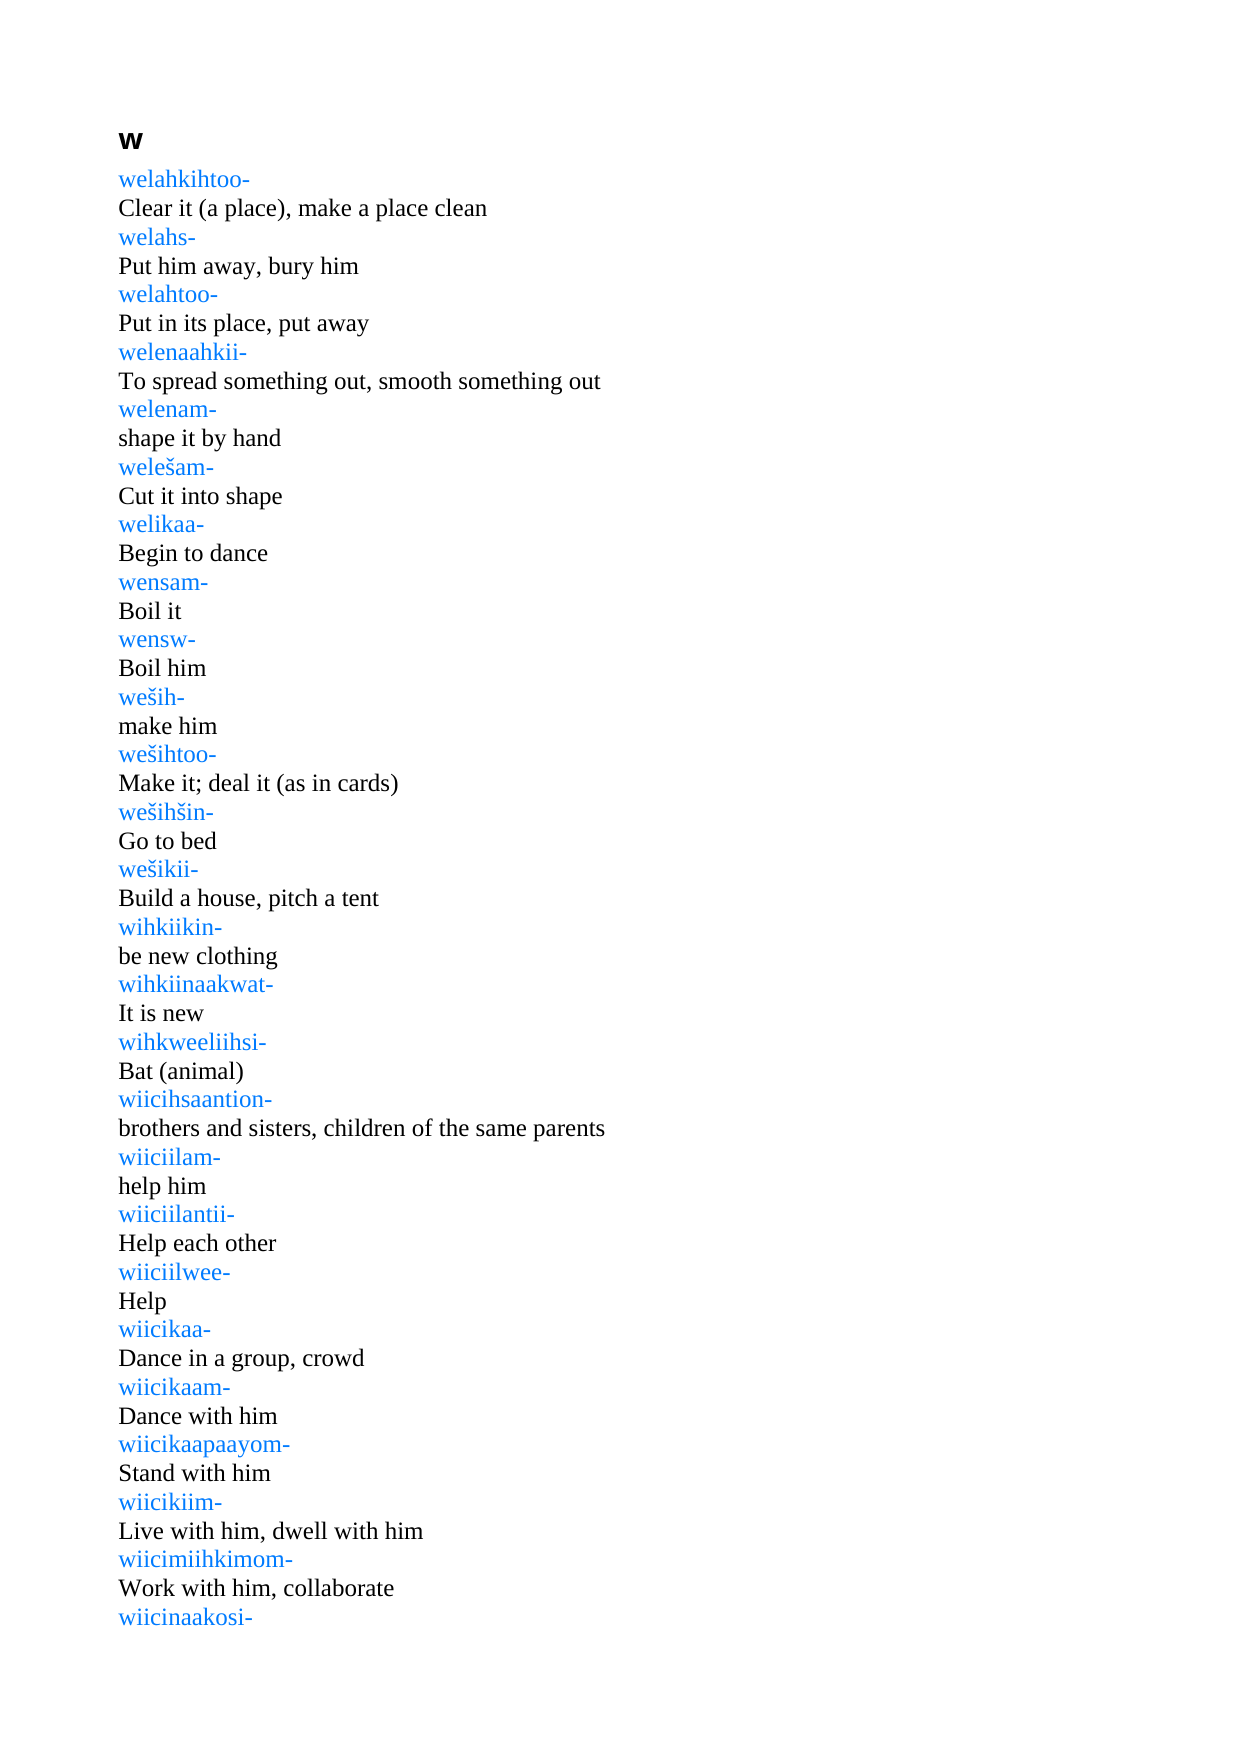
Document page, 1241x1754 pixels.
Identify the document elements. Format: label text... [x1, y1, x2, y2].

table_cell welešam- Cut it into shape [118, 452, 1122, 509]
table_cell wihkiikin- be new clothing [118, 912, 1122, 969]
table_cell welikaa- Begin to dance [118, 510, 1122, 567]
table_cell wiicikaapaayom- Stand with him [118, 1430, 1122, 1487]
table_cell wiicikaa- Dance in a group, crowd [118, 1315, 1122, 1372]
table_cell wiicihsaantion- brothers and sisters, children of the same parents [118, 1085, 1122, 1142]
table_cell wiicikiim- Live with him, dwell with him [118, 1487, 1122, 1544]
table_cell wiiciilantii- Help each other [118, 1200, 1122, 1257]
table_cell welahs- Put him away, bury him [118, 222, 1122, 279]
table_cell wiicimiihkimom- Work with him, collaborate [118, 1545, 1122, 1602]
table_cell wešihtoo- Make it; deal it (as in cards) [118, 740, 1122, 797]
table_cell wešikii- Build a house, pitch a tent [118, 855, 1122, 912]
table_cell weših- make him [118, 682, 1122, 739]
table_cell wihkweeliihsi- Bat (animal) [118, 1027, 1122, 1084]
table_cell welenaahkii- To spread something out, smooth something out [118, 337, 1122, 394]
table_cell wešihšin- Go to bed [118, 797, 1122, 854]
table_cell wihkiinaakwat- It is new [118, 970, 1122, 1027]
table_cell wiicinaakosi- [118, 1602, 1122, 1631]
table_header w [118, 118, 1122, 164]
table_cell wiiciilwee- Help [118, 1257, 1122, 1314]
table_cell welahtoo- Put in its place, put away [118, 280, 1122, 337]
table_cell wensam- Boil it [118, 567, 1122, 624]
table_cell wiicikaam- Dance with him [118, 1372, 1122, 1429]
table_cell welenam- shape it by hand [118, 395, 1122, 452]
table_cell wiiciilam- help him [118, 1142, 1122, 1199]
table_cell wensw- Boil him [118, 625, 1122, 682]
table_cell welahkihtoo- Clear it (a place), make a place clean [118, 165, 1122, 222]
